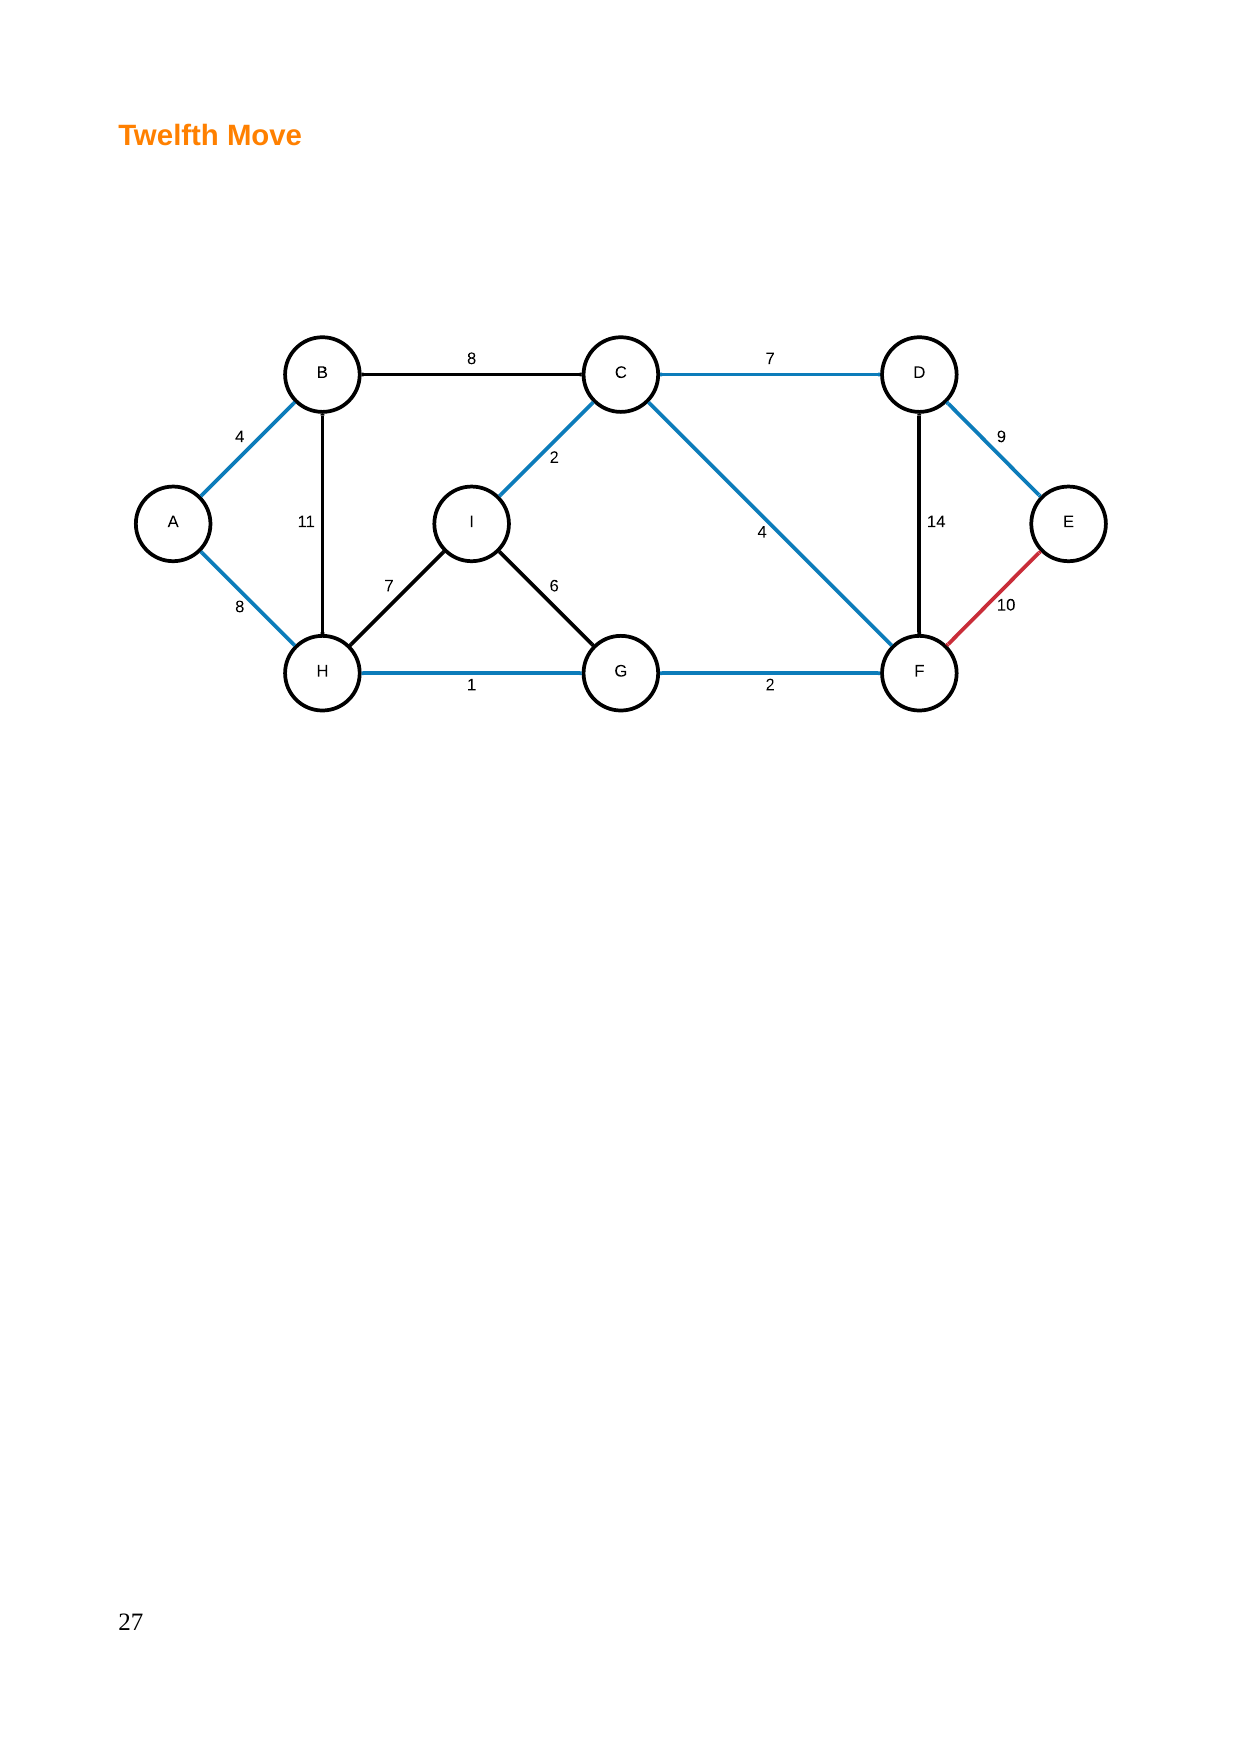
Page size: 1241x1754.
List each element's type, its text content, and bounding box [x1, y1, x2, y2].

subtitle Twelfth Move [118, 118, 1122, 152]
